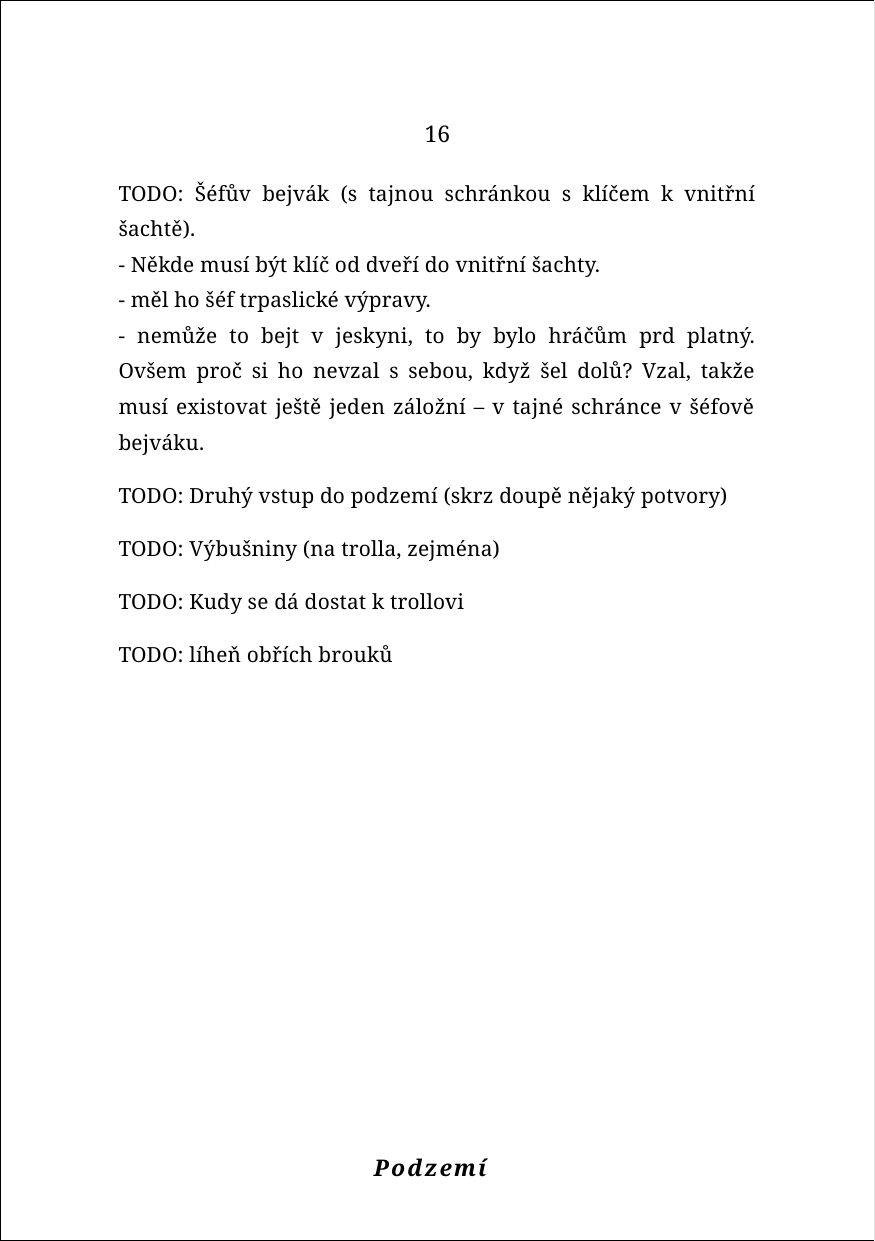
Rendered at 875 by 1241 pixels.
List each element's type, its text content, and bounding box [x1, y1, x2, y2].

text TODO: Šéfův bejvák (s tajnou schránkou s klíčem k vnitřní šachtě). - Někde musí být klíč od dveří do vnitřní šachty. - měl ho šéf trpaslické výpravy. - nemůže to bejt v jeskyni, to by bylo hráčům prd platný. Ovšem proč si ho nevzal s sebou, když šel dolů? Vzal, takže musí existovat ještě jeden záložní – v tajné schránce v šéfově bejváku. [118, 179, 756, 456]
text TODO: Druhý vstup do podzemí (skrz doupě nějaký potvory) [118, 481, 756, 509]
text TODO: líheň obřích brouků [118, 641, 756, 669]
text TODO: Kudy se dá dostat k trollovi [118, 587, 756, 616]
text TODO: Výbušniny (na trolla, zejména) [118, 534, 756, 562]
